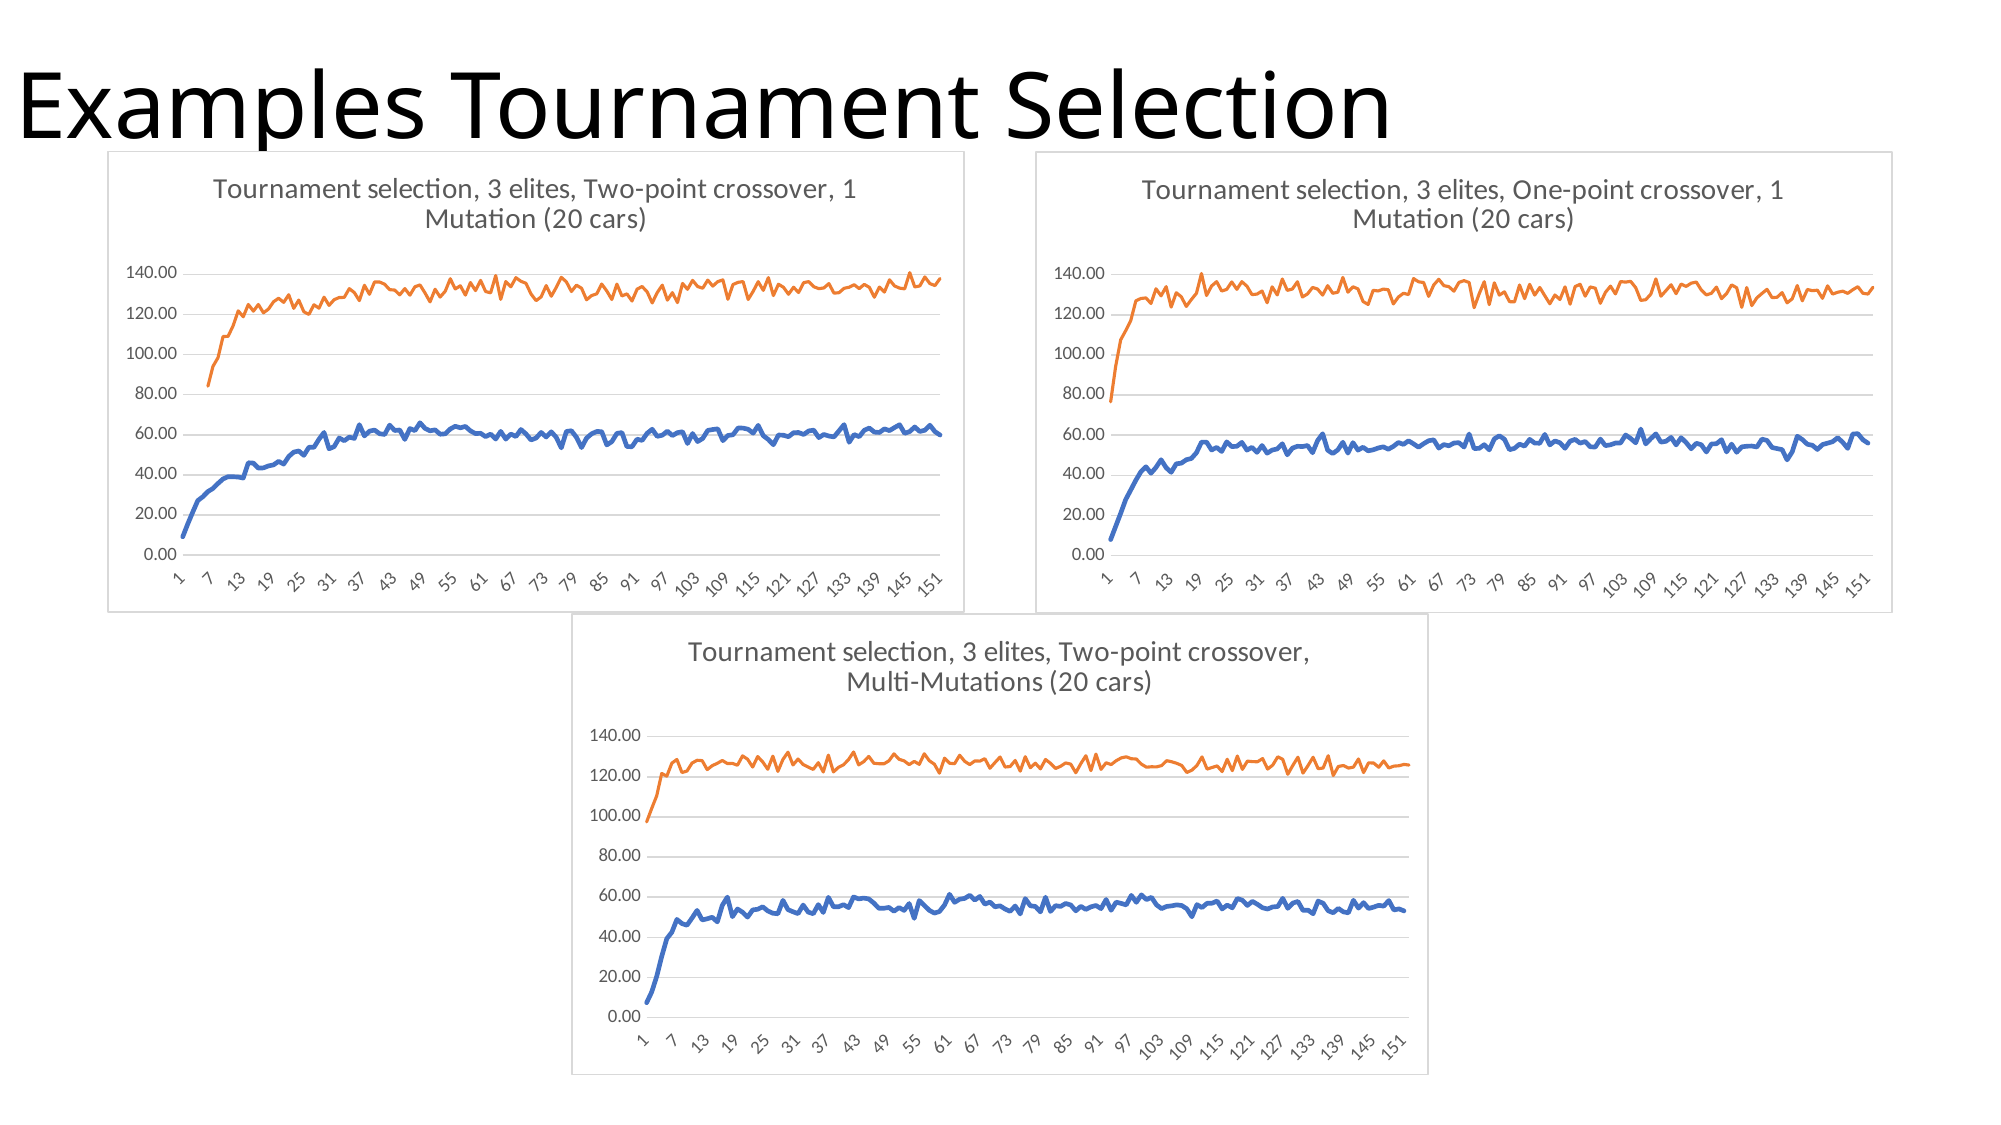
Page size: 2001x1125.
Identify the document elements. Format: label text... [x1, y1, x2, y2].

chart [107, 150, 1893, 1076]
title Examples Tournament Selection [0, 0, 1726, 218]
